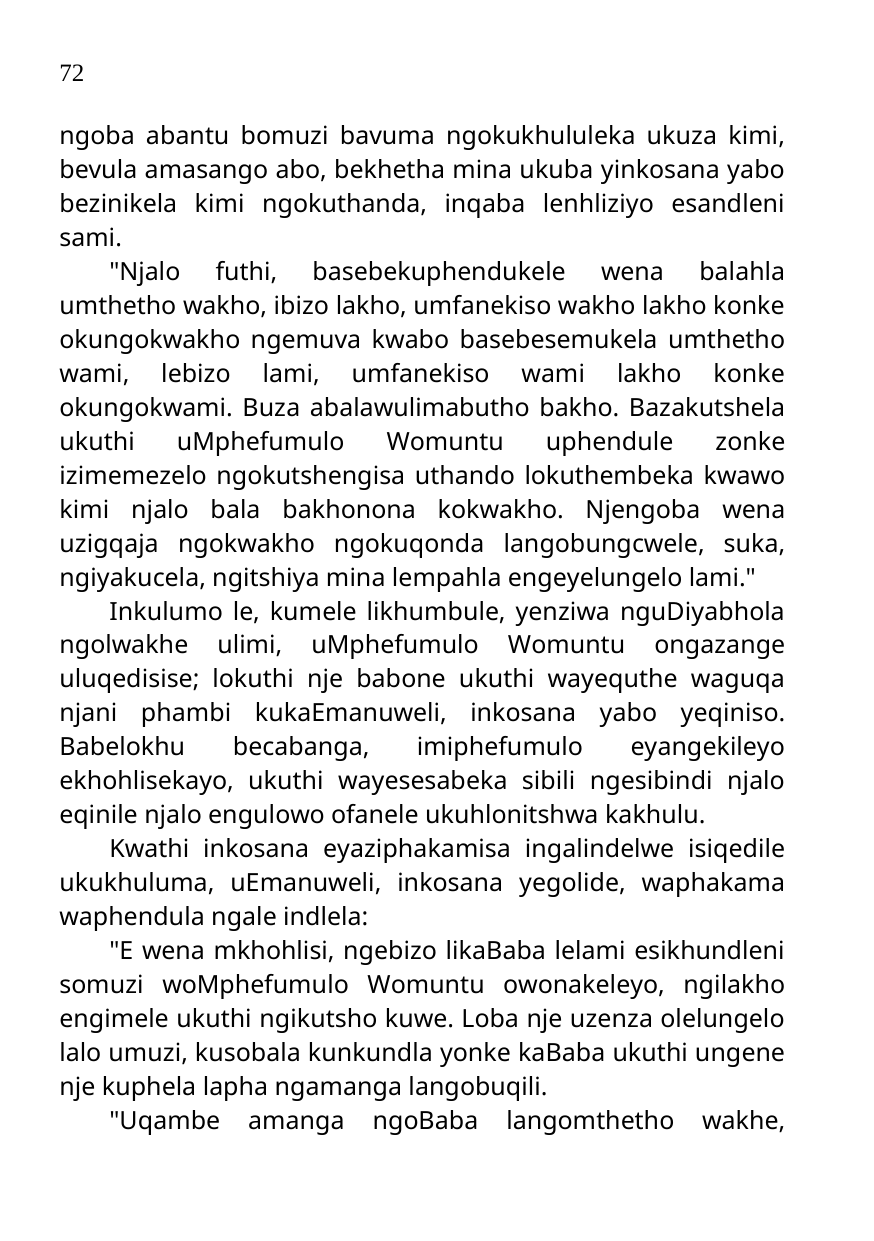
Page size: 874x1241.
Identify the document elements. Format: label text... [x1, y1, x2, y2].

text "Uqambe amanga ngoBaba langomthetho wakhe, [59, 1103, 785, 1137]
text "E wena mkhohlisi, ngebizo likaBaba lelami esikhundleni somuzi woMphefumulo Womuntu owonakeleyo, ngilakho engimele ukuthi ngikutsho kuwe. Loba nje uzenza olelungelo lalo umuzi, kusobala kunkundla yonke kaBaba ukuthi ungene nje kuphela lapha ngamanga langobuqili. [59, 933, 785, 1103]
text ngoba abantu bomuzi bavuma ngokukhululeka ukuza kimi, bevula amasango abo, bekhetha mina ukuba yinkosana yabo bezinikela kimi ngokuthanda, inqaba lenhliziyo esandleni sami. [59, 118, 785, 254]
text "Njalo futhi, basebekuphendukele wena balahla umthetho wakho, ibizo lakho, umfanekiso wakho lakho konke okungokwakho ngemuva kwabo basebesemukela umthetho wami, lebizo lami, umfanekiso wami lakho konke okungokwami. Buza abalawulimabutho bakho. Bazakutshela ukuthi uMphefumulo Womuntu uphendule zonke izimemezelo ngokutshengisa uthando lokuthembeka kwawo kimi njalo bala bakhonona kokwakho. Njengoba wena uzigqaja ngokwakho ngokuqonda langobungcwele, suka, ngiyakucela, ngitshiya mina lempahla engeyelungelo lami." [59, 254, 785, 593]
text Inkulumo le, kumele likhumbule, yenziwa nguDiyabhola ngolwakhe ulimi, uMphefumulo Womuntu ongazange uluqedisise; lokuthi nje babone ukuthi wayequthe waguqa njani phambi kukaEmanuweli, inkosana yabo yeqiniso. Babelokhu becabanga, imiphefumulo eyangekileyo ekhohlisekayo, ukuthi wayesesabeka sibili ngesibindi njalo eqinile njalo engulowo ofanele ukuhlonitshwa kakhulu. [59, 593, 785, 831]
text Kwathi inkosana eyaziphakamisa ingalindelwe isiqedile ukukhuluma, uEmanuweli, inkosana yegolide, waphakama waphendula ngale indlela: [59, 831, 785, 933]
